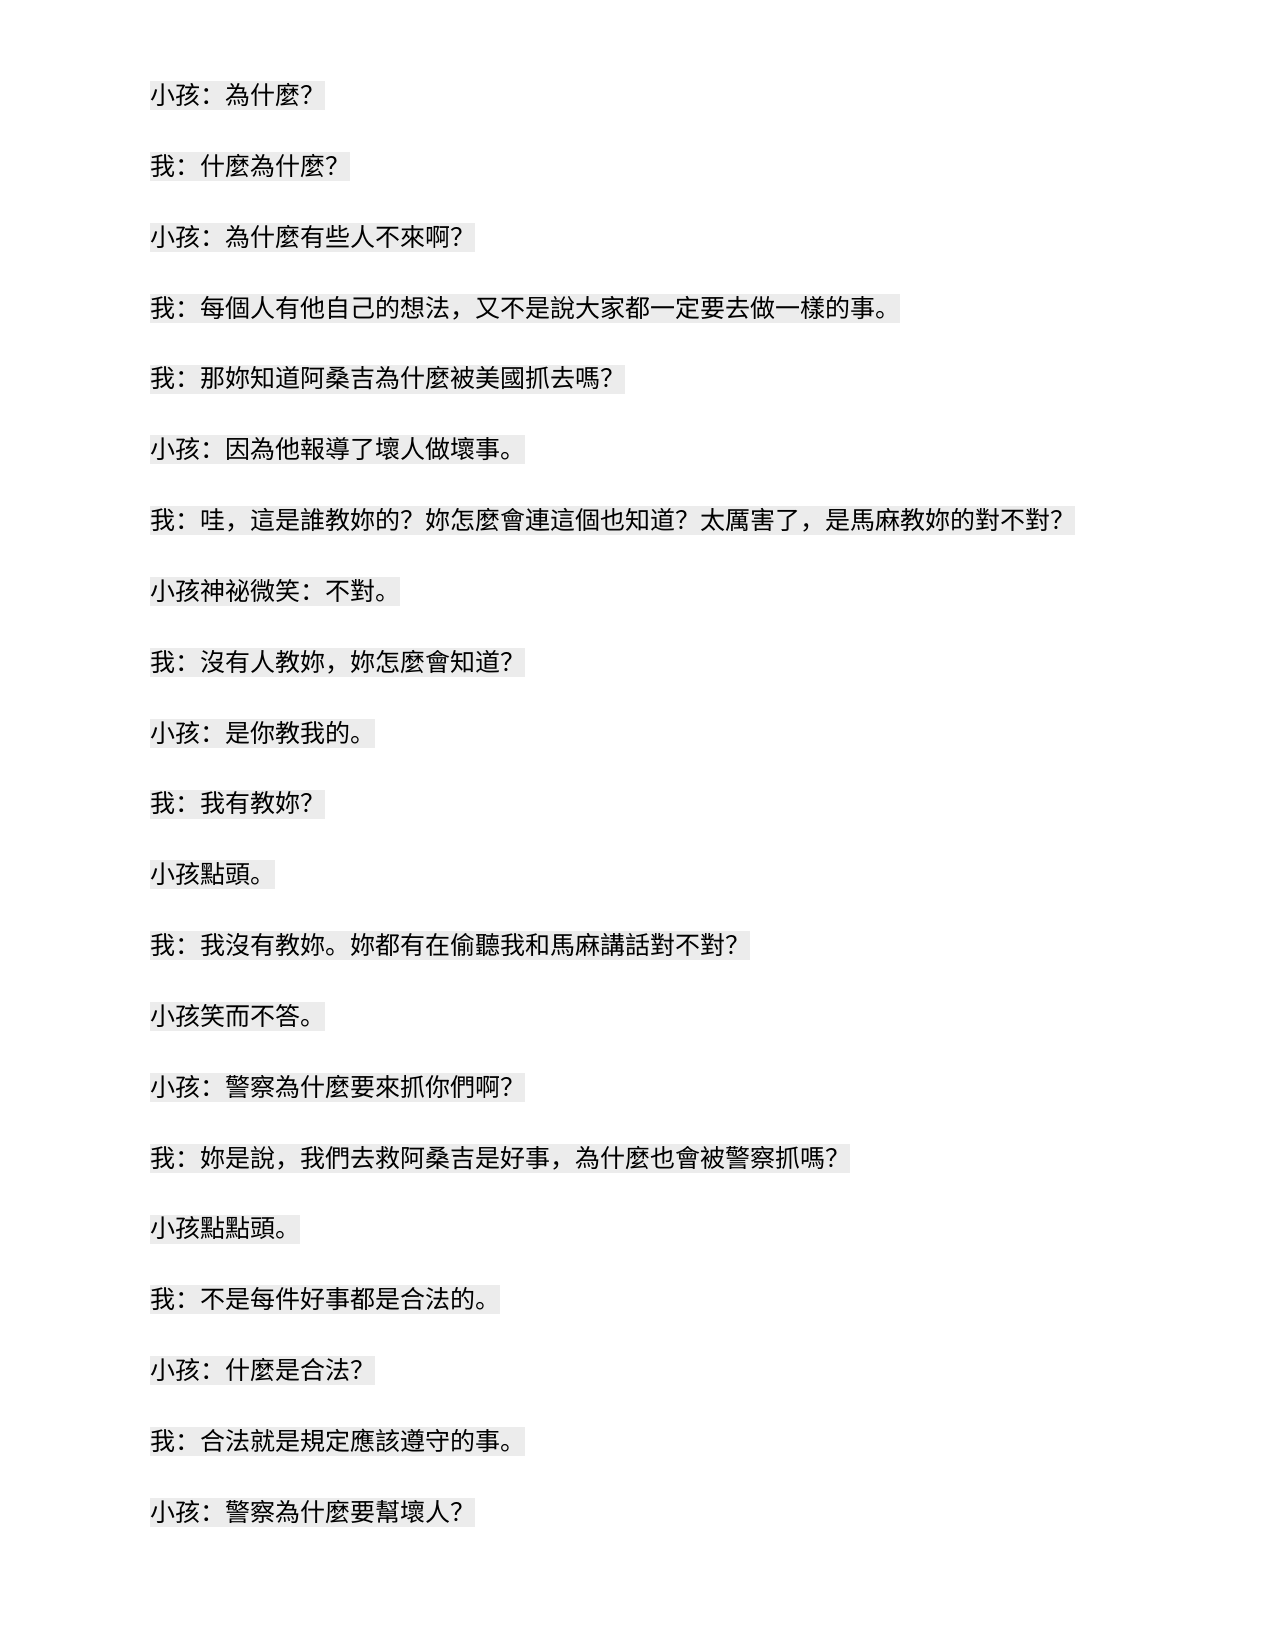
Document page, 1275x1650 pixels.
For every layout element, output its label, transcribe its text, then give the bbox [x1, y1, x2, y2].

text 小孩：為什麼？ 我：什麼為什麼？ 小孩：為什麼有些人不來啊？ 我：每個人有他自己的想法，又不是說大家都一定要去做一樣的事。 我：那妳知道阿桑吉為什麼被美國抓去嗎？ 小孩：因為他報導了壞人做壞事。 我：哇，這是誰教妳的？妳怎麼會連這個也知道？太厲害了，是馬麻教妳的對不對？ 小孩神祕微笑：不對。 我：沒有人教妳，妳怎麼會知道？ 小孩：是你教我的。 我：我有教妳？ 小孩點頭。 我：我沒有教妳。妳都有在偷聽我和馬麻講話對不對？ 小孩笑而不答。 小孩：警察為什麼要來抓你們啊？ 我：妳是說，我們去救阿桑吉是好事，為什麼也會被警察抓嗎？ 小孩點點頭。 我：不是每件好事都是合法的。 小孩：什麼是合法？ 我：合法就是規定應該遵守的事。 小孩：警察為什麼要幫壞人？ [150, 75, 1125, 1562]
